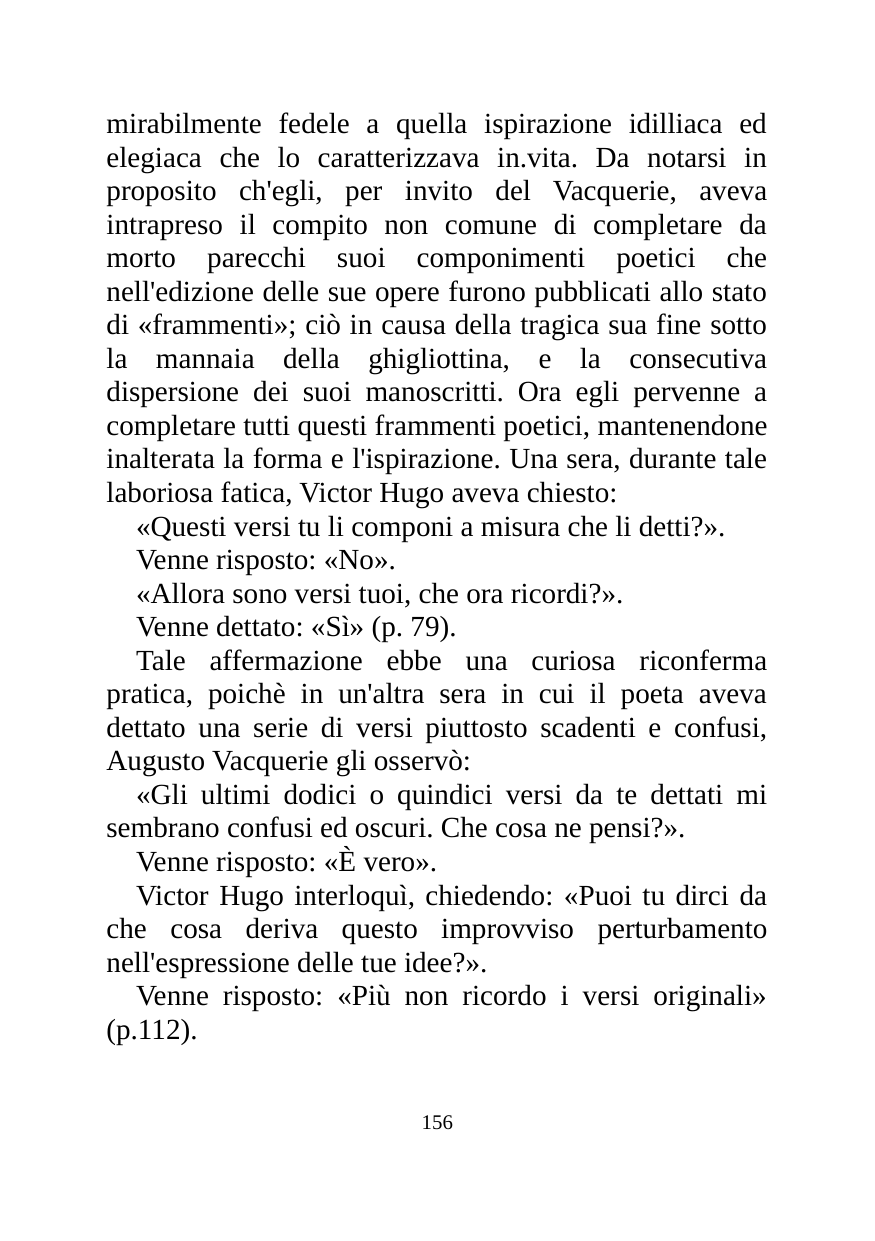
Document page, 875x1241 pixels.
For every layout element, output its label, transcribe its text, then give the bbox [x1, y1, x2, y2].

text «Gli ultimi dodici o quindici versi da te dettati mi sembrano confusi ed oscuri. Che cosa ne pensi?». [106, 777, 768, 844]
text mirabilmente fedele a quella ispirazione idilliaca ed elegiaca che lo caratterizzava in.vita. Da notarsi in proposito ch'egli, per invito del Vacquerie, aveva intrapreso il compito non comune di completare da morto parecchi suoi componimenti poetici che nell'edizione delle sue opere furono pubblicati allo stato di «frammenti»; ciò in causa della tragica sua fine sotto la mannaia della ghigliottina, e la consecutiva dispersione dei suoi manoscritti. Ora egli pervenne a completare tutti questi frammenti poetici, mantenendone inalterata la forma e l'ispirazione. Una sera, durante tale laboriosa fatica, Victor Hugo aveva chiesto: [106, 106, 768, 509]
text Venne dettato: «Sì» (p. 79). [106, 609, 768, 643]
text Venne risposto: «No». [106, 542, 768, 576]
text Venne risposto: «Più non ricordo i versi originali» (p.112). [106, 978, 768, 1045]
text Tale affermazione ebbe una curiosa riconferma pratica, poichè in un'altra sera in cui il poeta aveva dettato una serie di versi piuttosto scadenti e confusi, Augusto Vacquerie gli osservò: [106, 643, 768, 777]
text «Allora sono versi tuoi, che ora ricordi?». [106, 576, 768, 609]
text Venne risposto: «È vero». [106, 844, 768, 878]
text Victor Hugo interloquì, chiedendo: «Puoi tu dirci da che cosa deriva questo improvviso perturbamento nell'espressione delle tue idee?». [106, 878, 768, 978]
text «Questi versi tu li componi a misura che li detti?». [106, 509, 768, 542]
